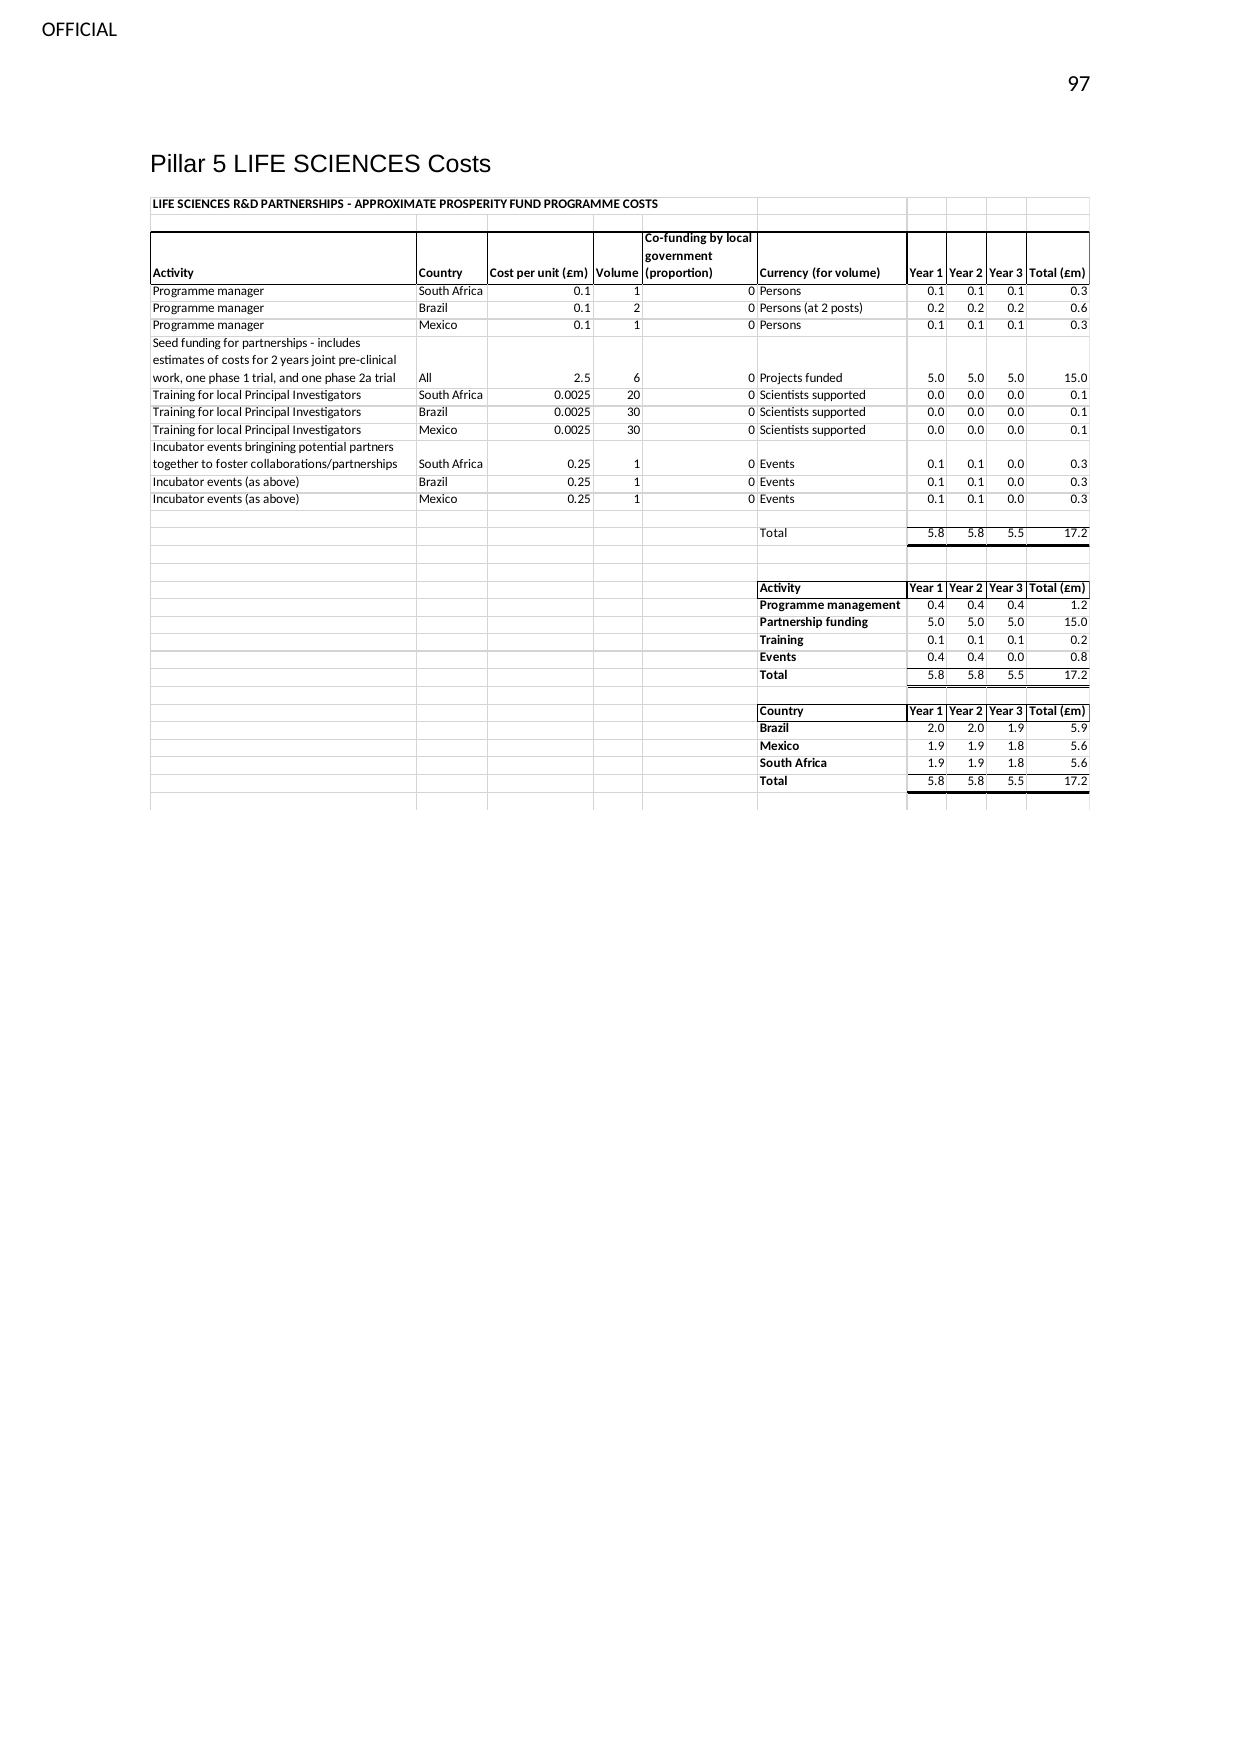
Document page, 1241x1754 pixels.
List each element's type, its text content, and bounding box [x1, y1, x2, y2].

text Pillar 5 LIFE SCIENCES Costs [150, 150, 1090, 178]
